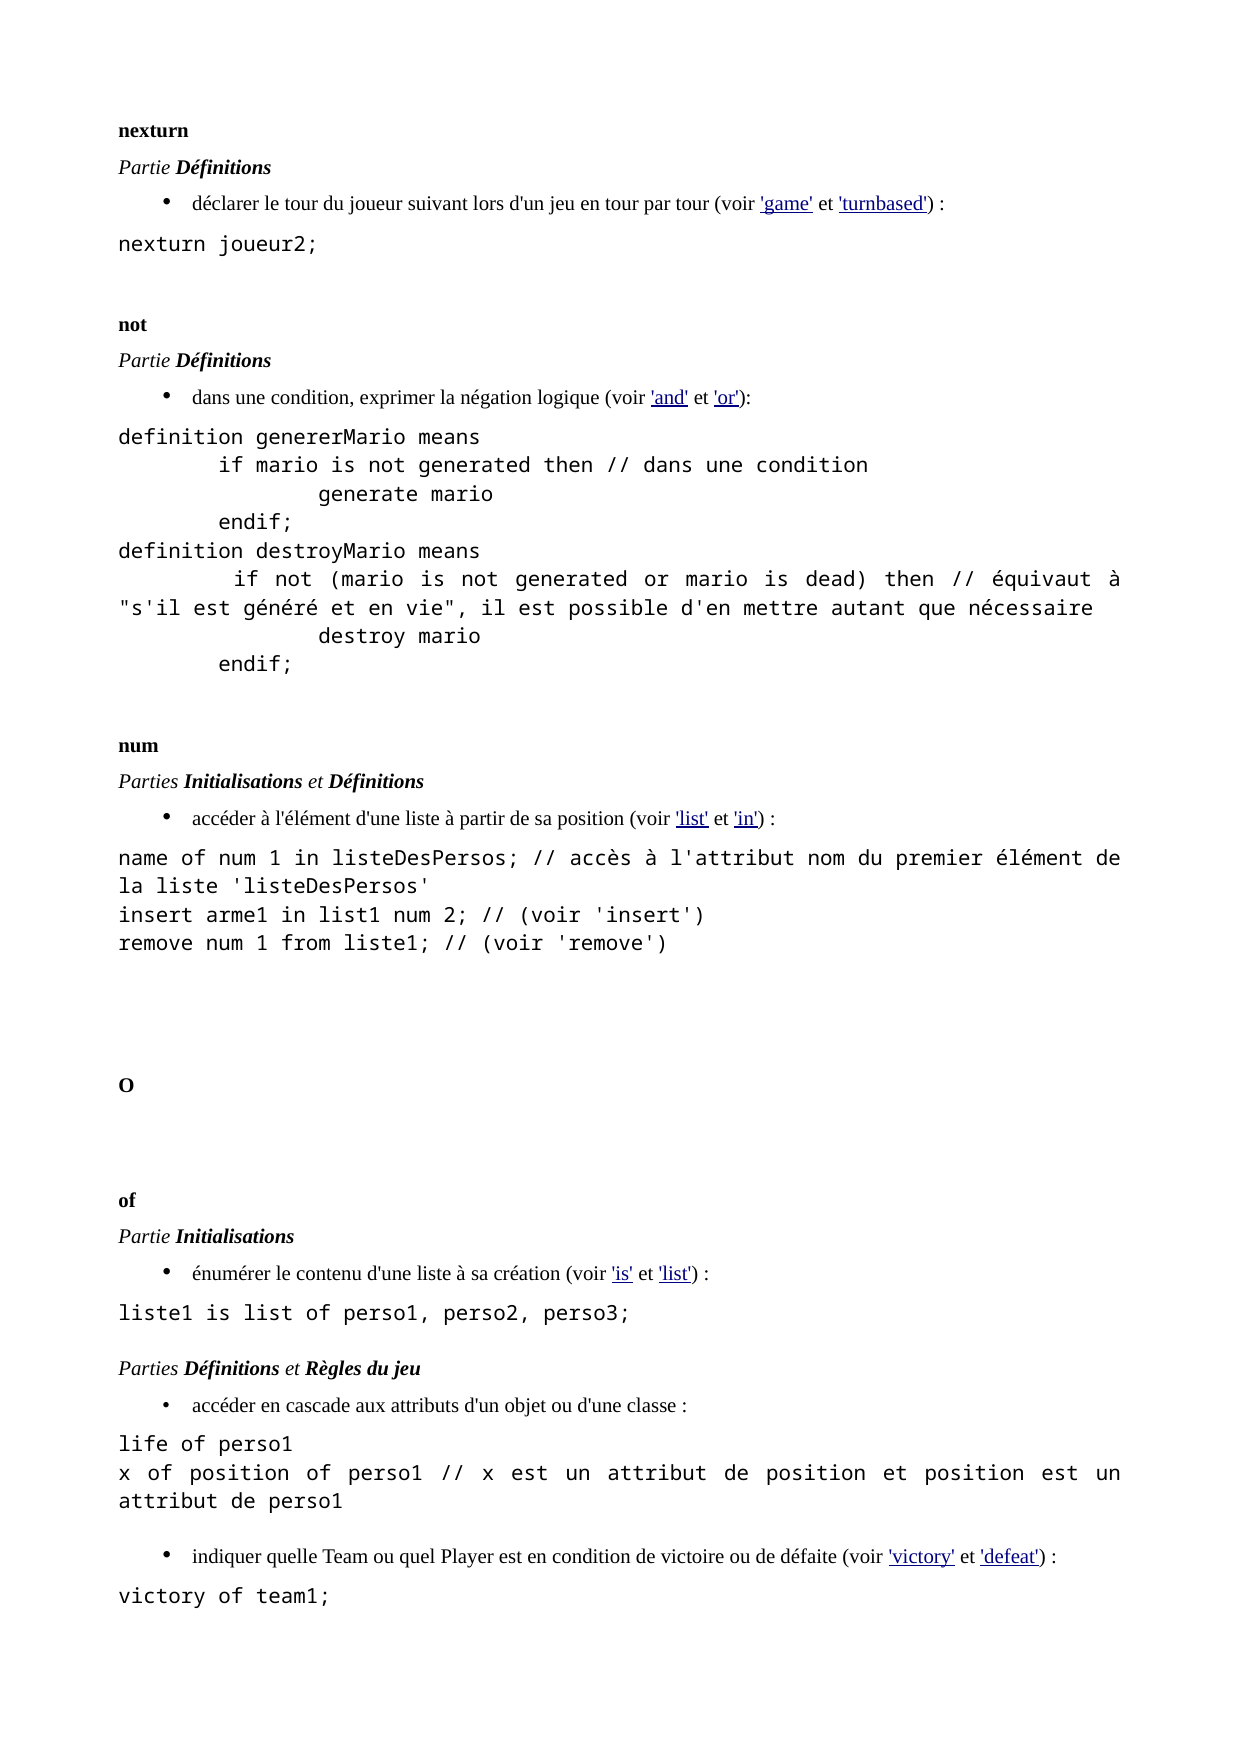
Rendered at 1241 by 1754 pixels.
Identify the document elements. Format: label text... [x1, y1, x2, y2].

text name of num 1 in listeDesPersos; // accès à l'attribut nom du premier élément de la liste 'listeDesPersos' [118, 843, 1122, 900]
subtitle num [118, 732, 1122, 757]
text victory of team1; [118, 1582, 1122, 1610]
text if mario is not generated then // dans une condition [118, 451, 1122, 479]
text nexturn joueur2; [118, 229, 1122, 257]
text liste1 is list of perso1, perso2, perso3; [118, 1298, 1122, 1327]
list déclarer le tour du joueur suivant lors d'un jeu en tour par tour (voir 'game' et 'turnbased') : [162, 191, 1122, 216]
text destroy mario [118, 621, 1122, 649]
text remove num 1 from liste1; // (voir 'remove') [118, 928, 1122, 957]
text Parties Initialisations et Définitions [118, 769, 1122, 793]
list accéder en cascade aux attributs d'un objet ou d'une classe : [162, 1393, 1122, 1417]
subtitle O [118, 1073, 1122, 1097]
text definition genererMario means [118, 422, 1122, 451]
list accéder à l'élément d'une liste à partir de sa position (voir 'list' et 'in') : [162, 806, 1122, 831]
text life of perso1 [118, 1429, 1122, 1458]
list énumérer le contenu d'une liste à sa création (voir 'is' et 'list') : [162, 1261, 1122, 1286]
text Partie Définitions [118, 348, 1122, 372]
list indiquer quelle Team ou quel Player est en condition de victoire ou de défaite (voir 'victory' et 'defeat') : [162, 1544, 1122, 1569]
text definition destroyMario means [118, 536, 1122, 564]
subtitle of [118, 1188, 1122, 1212]
text endif; [118, 507, 1122, 536]
text generate mario [118, 479, 1122, 507]
text if not (mario is not generated or mario is dead) then // équivaut à "s'il est généré et en vie", il est possible d'en mettre autant que nécessaire [118, 564, 1122, 621]
text Partie Définitions [118, 155, 1122, 179]
text Partie Initialisations [118, 1224, 1122, 1248]
list dans une condition, exprimer la négation logique (voir 'and' et 'or'): [162, 385, 1122, 409]
subtitle nexturn [118, 118, 1122, 142]
text insert arme1 in list1 num 2; // (voir 'insert') [118, 900, 1122, 928]
text Parties Définitions et Règles du jeu [118, 1356, 1122, 1380]
text endif; [118, 649, 1122, 678]
text x of position of perso1 // x est un attribut de position et position est un attribut de perso1 [118, 1458, 1122, 1515]
subtitle not [118, 312, 1122, 336]
